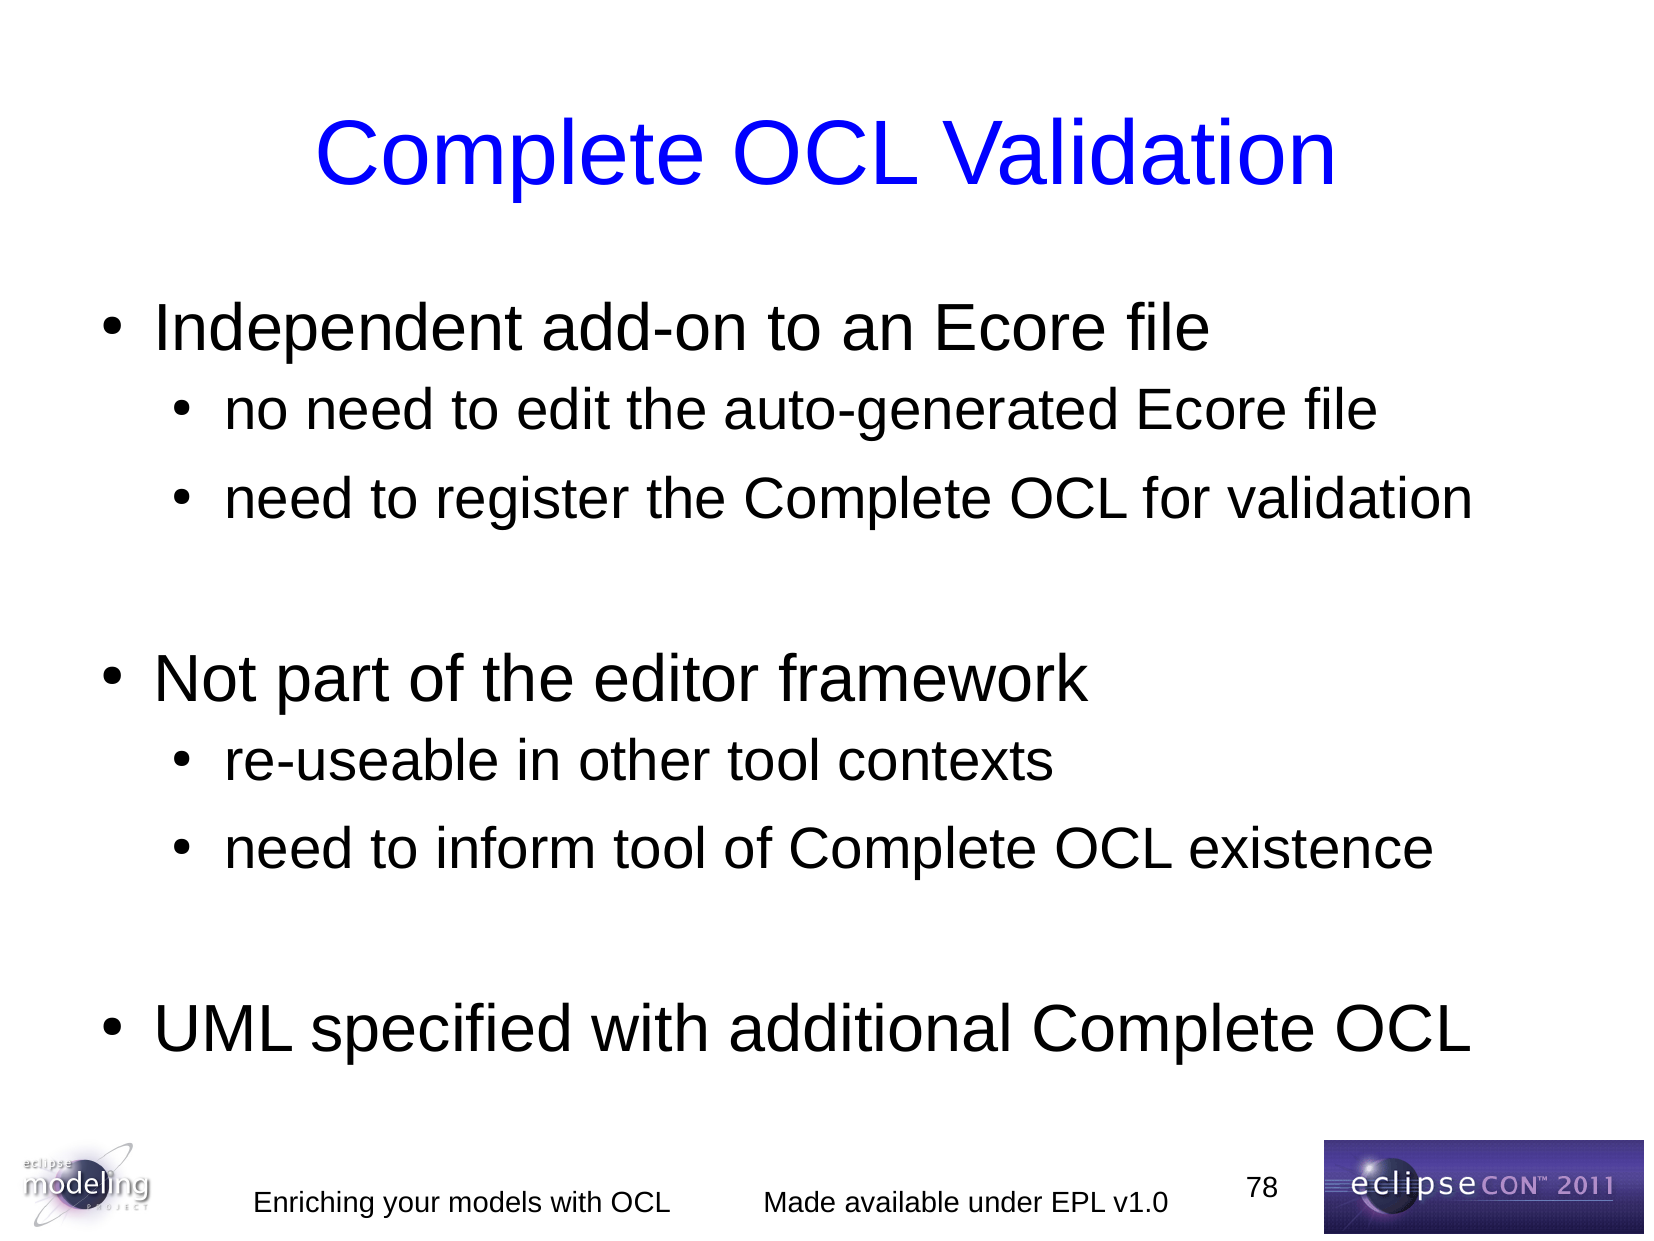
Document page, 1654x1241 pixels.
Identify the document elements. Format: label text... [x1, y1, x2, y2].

list Independent add-on to an Ecore file no need to edit the auto-generated Ecore file need to register the Complete OCL for validation Not part of the editor framework re-useable in other tool contexts need to inform tool of Complete OCL existence UML specified with additional Complete OCL [82, 290, 1571, 1094]
picture [9, 1136, 156, 1235]
picture [1324, 1140, 1644, 1234]
title Complete OCL Validation [82, 56, 1571, 250]
